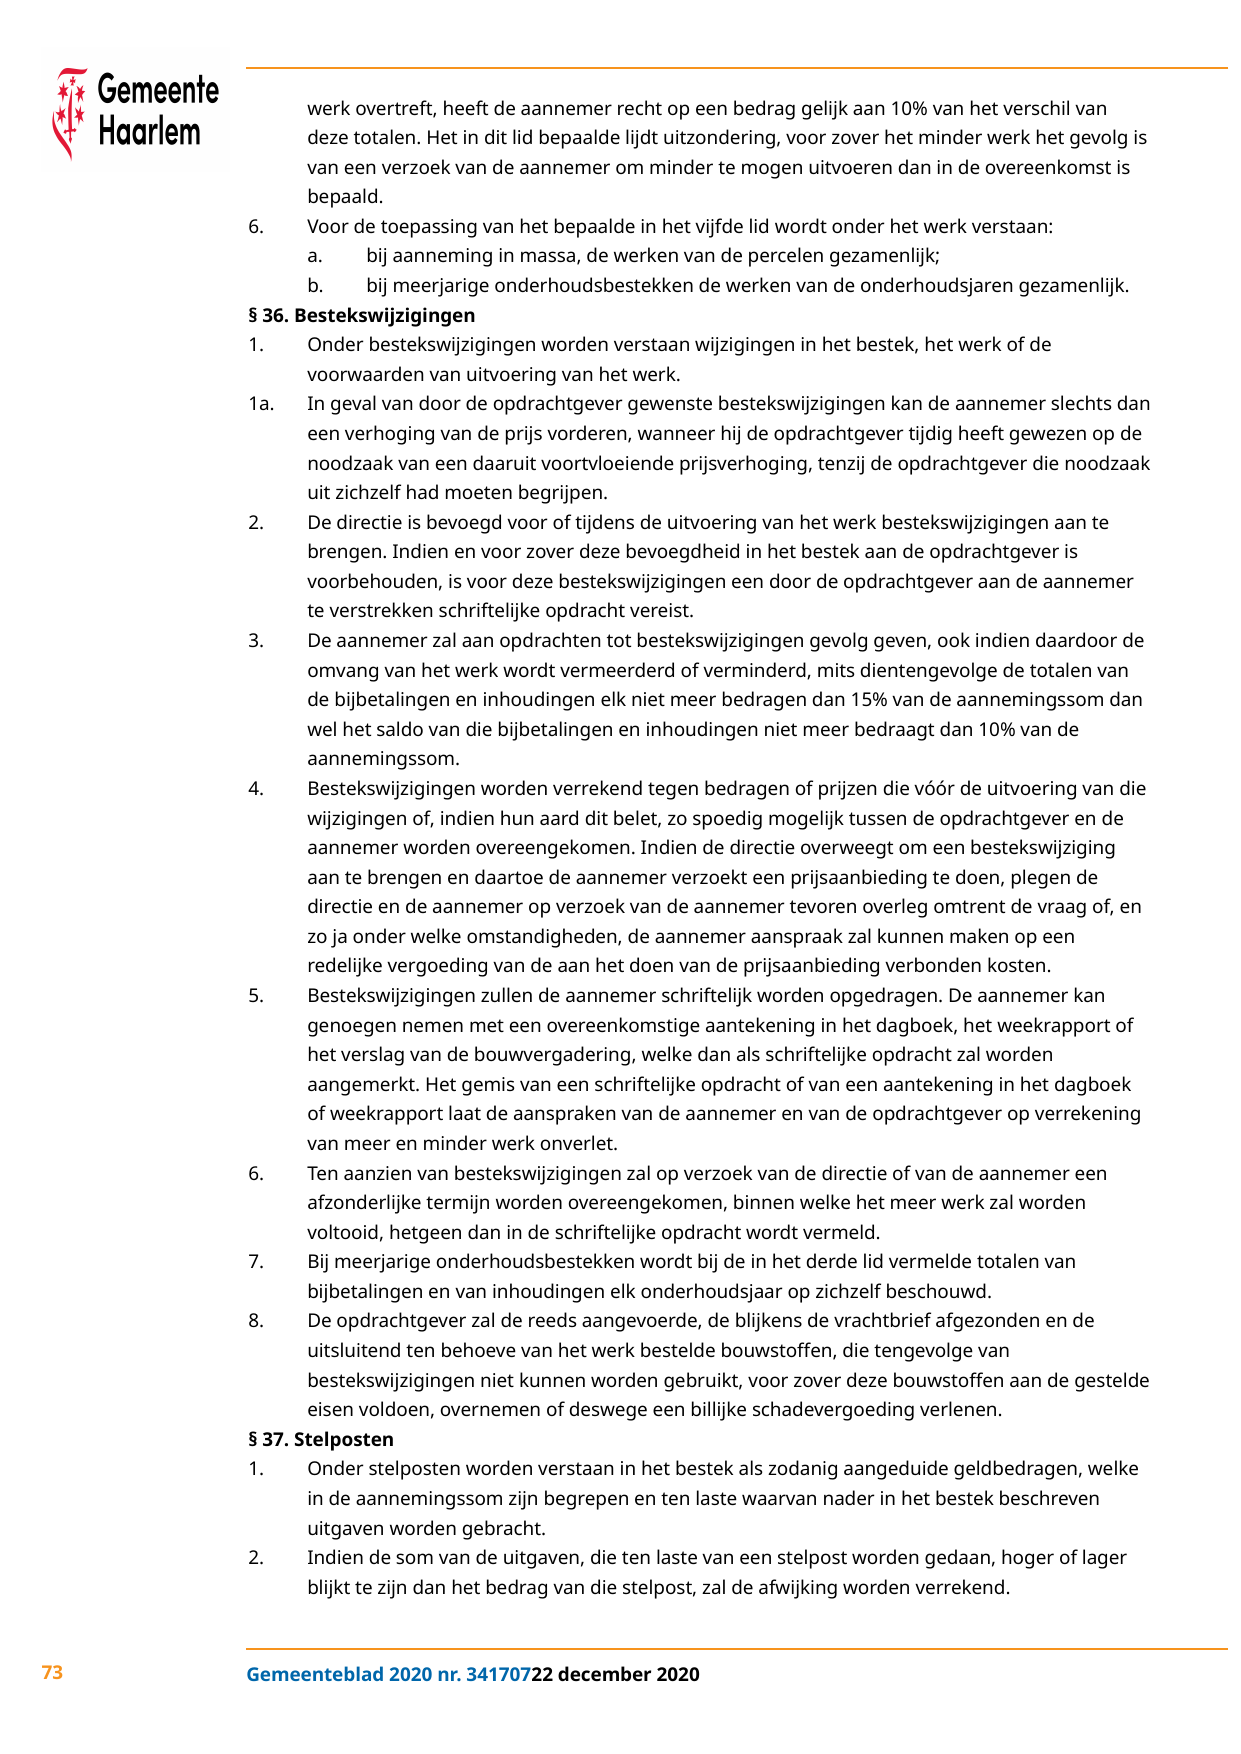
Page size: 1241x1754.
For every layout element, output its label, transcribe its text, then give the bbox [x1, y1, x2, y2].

list In geval van door de opdrachtgever gewenste bestekswijzigingen kan de aannemer slechts dan een verhoging van de prijs vorderen, wanneer hij de opdrachtgever tijdig heeft gewezen op de noodzaak van een daaruit voortvloeiende prijsverhoging, tenzij de opdrachtgever die noodzaak uit zichzelf had moeten begrijpen. [248, 391, 1152, 505]
list Onder stelposten worden verstaan in het bestek als zodanig aangeduide geldbedragen, welke in de aannemingssom zijn begrepen en ten laste waarvan nader in het bestek beschreven uitgaven worden gebracht. [248, 1456, 1152, 1541]
list werk overtreft, heeft de aannemer recht op een bedrag gelijk aan 10% van het verschil van deze totalen. Het in dit lid bepaalde lijdt uitzondering, voor zover het minder werk het gevolg is van een verzoek van de aannemer om minder te mogen uitvoeren dan in de overeenkomst is bepaald. [248, 95, 1152, 209]
list Ten aanzien van bestekswijzigingen zal op verzoek van de directie of van de aannemer een afzonderlijke termijn worden overeengekomen, binnen welke het meer werk zal worden voltooid, hetgeen dan in de schriftelijke opdracht wordt vermeld. [248, 1160, 1152, 1245]
list Bestekswijzigingen zullen de aannemer schriftelijk worden opgedragen. De aannemer kan genoegen nemen met een overeenkomstige aantekening in het dagboek, het weekrapport of het verslag van de bouwvergadering, welke dan als schriftelijke opdracht zal worden aangemerkt. Het gemis van een schriftelijke opdracht of van een aantekening in het dagboek of weekrapport laat de aanspraken van de aannemer en van de opdrachtgever op verrekening van meer en minder werk onverlet. [248, 982, 1152, 1156]
list Bestekswijzigingen worden verrekend tegen bedragen of prijzen die vóór de uitvoering van die wijzigingen of, indien hun aard dit belet, zo spoedig mogelijk tussen de opdrachtgever en de aannemer worden overeengekomen. Indien de directie overweegt om een bestekswijziging aan te brengen en daartoe de aannemer verzoekt een prijsaanbieding te doen, plegen de directie en de aannemer op verzoek van de aannemer tevoren overleg omtrent de vraag of, en zo ja onder welke omstandigheden, de aannemer aanspraak zal kunnen maken op een redelijke vergoeding van de aan het doen van de prijsaanbieding verbonden kosten. [248, 775, 1152, 978]
list Onder bestekswijzigingen worden verstaan wijzigingen in het bestek, het werk of de voorwaarden van uitvoering van het werk. [248, 331, 1152, 387]
list De aannemer zal aan opdrachten tot bestekswijzigingen gevolg geven, ook indien daardoor de omvang van het werk wordt vermeerderd of verminderd, mits dientengevolge de totalen van de bijbetalingen en inhoudingen elk niet meer bedragen dan 15% van de aannemingssom dan wel het saldo van die bijbetalingen en inhoudingen niet meer bedraagt dan 10% van de aannemingssom. [248, 627, 1152, 771]
list De opdrachtgever zal de reeds aangevoerde, de blijkens de vrachtbrief afgezonden en de uitsluitend ten behoeve van het werk bestelde bouwstoffen, die tengevolge van bestekswijzigingen niet kunnen worden gebruikt, voor zover deze bouwstoffen aan de gestelde eisen voldoen, overnemen of deswege een billijke schadevergoeding verlenen. [248, 1308, 1152, 1422]
list De directie is bevoegd voor of tijdens de uitvoering van het werk bestekswijzigingen aan te brengen. Indien en voor zover deze bevoegdheid in het bestek aan de opdrachtgever is voorbehouden, is voor deze bestekswijzigingen een door de opdrachtgever aan de aannemer te verstrekken schriftelijke opdracht vereist. [248, 509, 1152, 623]
list bij aanneming in massa, de werken van de percelen gezamenlijk; [307, 243, 1152, 268]
list Indien de som van de uitgaven, die ten laste van een stelpost worden gedaan, hoger of lager blijkt te zijn dan het bedrag van die stelpost, zal de afwijking worden verrekend. [248, 1544, 1152, 1600]
picture [41, 47, 231, 172]
text § 36. Bestekswijzigingen [248, 302, 1152, 328]
text § 37. Stelposten [248, 1426, 1152, 1452]
list Bij meerjarige onderhoudsbestekken wordt bij de in het derde lid vermelde totalen van bijbetalingen en van inhoudingen elk onderhoudsjaar op zichzelf beschouwd. [248, 1248, 1152, 1304]
list bij meerjarige onderhoudsbestekken de werken van de onderhoudsjaren gezamenlijk. [307, 272, 1152, 298]
list Voor de toepassing van het bepaalde in het vijfde lid wordt onder het werk verstaan: [248, 213, 1152, 239]
